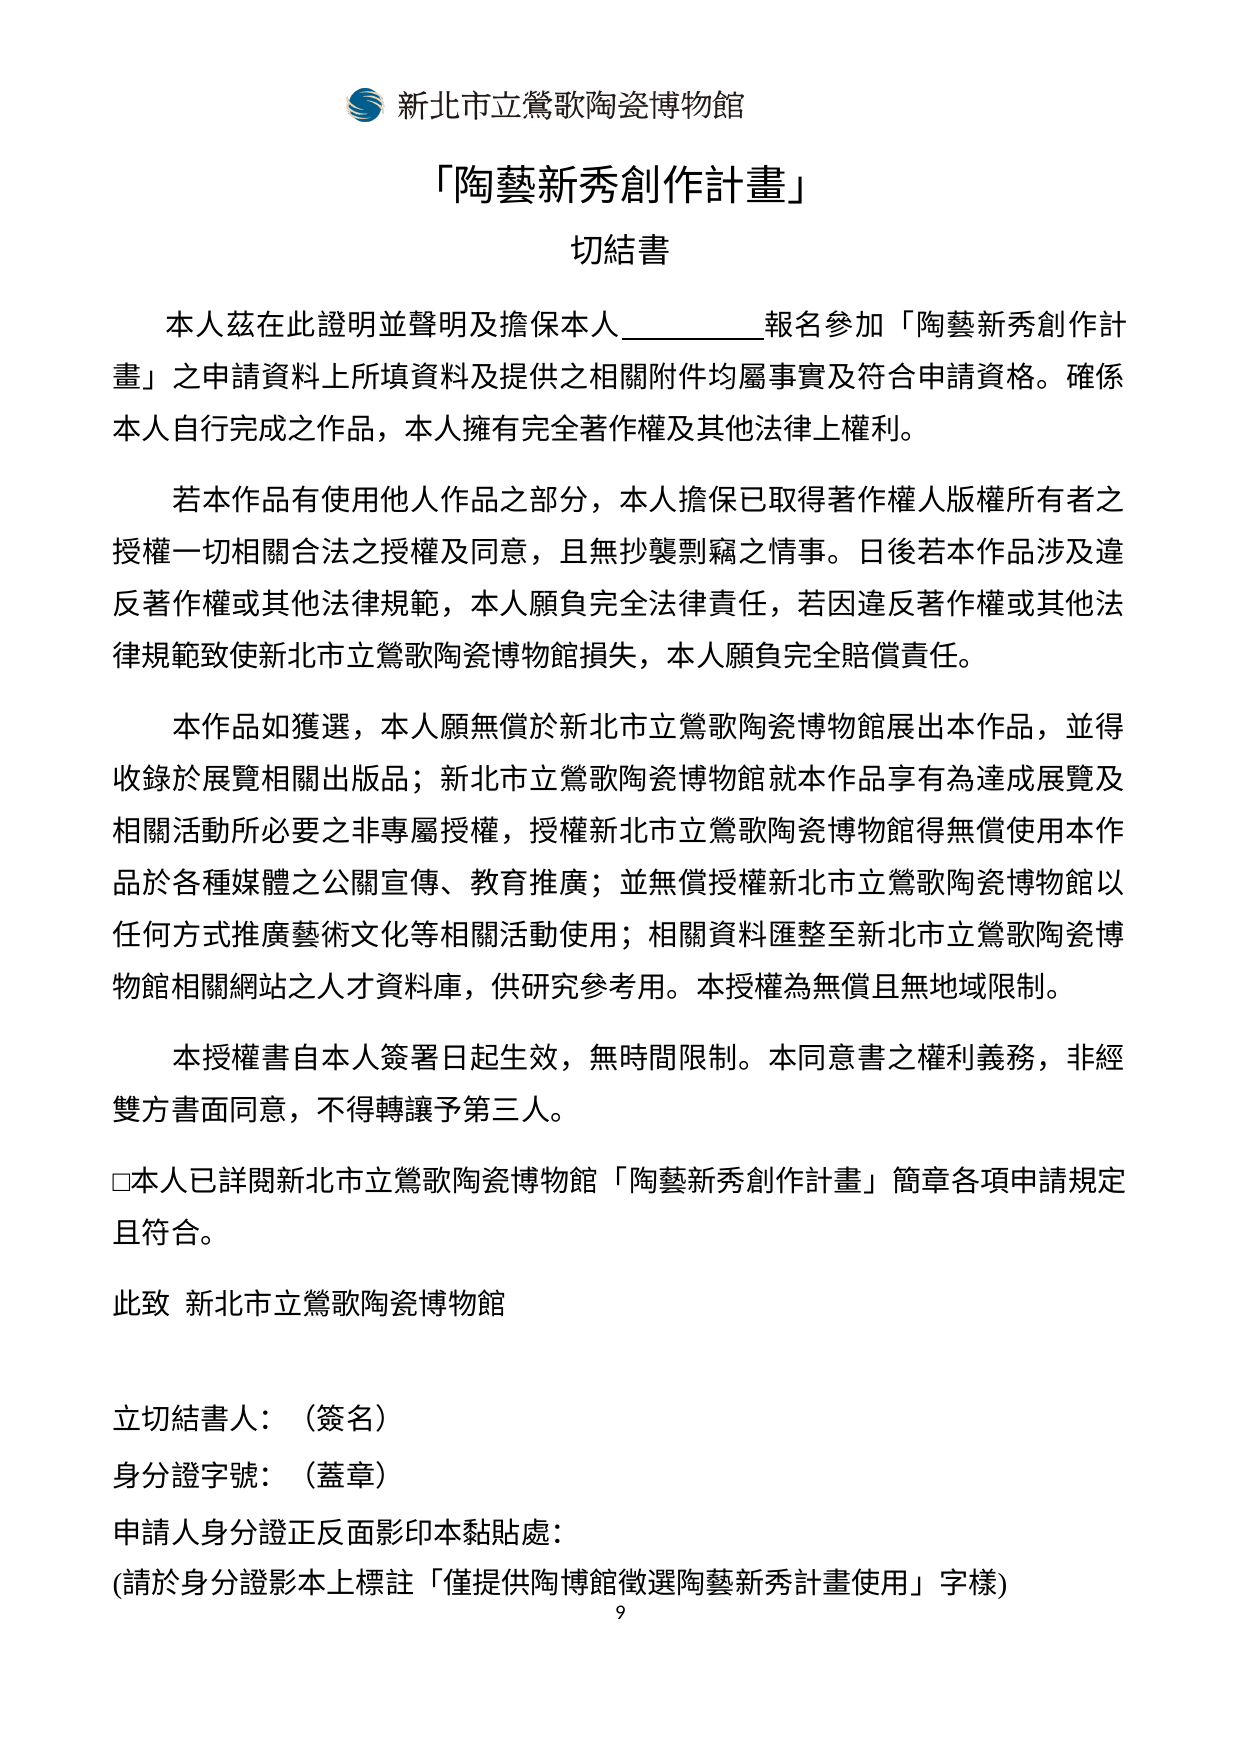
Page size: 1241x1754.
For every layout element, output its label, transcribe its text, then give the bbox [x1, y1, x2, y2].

text 切結書 [112, 212, 1128, 275]
text 「陶藝新秀創作計畫」 [112, 150, 1128, 212]
text (請於身分證影本上標註「僅提供陶博館徵選陶藝新秀計畫使用」字樣) [112, 1559, 1128, 1602]
text 本授權書自本人簽署日起生效，無時間限制。本同意書之權利義務，非經雙方書面同意，不得轉讓予第三人。 [112, 1027, 1128, 1131]
text 申請人身分證正反面影印本黏貼處： [112, 1502, 1128, 1554]
text 立切結書人：（簽名） [112, 1387, 1128, 1439]
text 本作品如獲選，本人願無償於新北市立鶯歌陶瓷博物館展出本作品，並得收錄於展覽相關出版品；新北市立鶯歌陶瓷博物館就本作品享有為達成展覽及相關活動所必要之非專屬授權，授權新北市立鶯歌陶瓷博物館得無償使用本作品於各種媒體之公關宣傳、教育推廣；並無償授權新北市立鶯歌陶瓷博物館以任何方式推廣藝術文化等相關活動使用；相關資料匯整至新北市立鶯歌陶瓷博物館相關網站之人才資料庫，供研究參考用。本授權為無償且無地域限制。 [112, 696, 1128, 1008]
picture [346, 88, 359, 122]
text 此致 新北市立鶯歌陶瓷博物館 [112, 1273, 1128, 1325]
picture [372, 88, 744, 122]
text □本人已詳閱新北市立鶯歌陶瓷博物館「陶藝新秀創作計畫」簡章各項申請規定且符合。 [112, 1150, 1128, 1254]
text 若本作品有使用他人作品之部分，本人擔保已取得著作權人版權所有者之授權一切相關合法之授權及同意，且無抄襲剽竊之情事。日後若本作品涉及違反著作權或其他法律規範，本人願負完全法律責任，若因違反著作權或其他法律規範致使新北市立鶯歌陶瓷博物館損失，本人願負完全賠償責任。 [112, 469, 1128, 677]
text 本人茲在此證明並聲明及擔保本人 報名參加「陶藝新秀創作計畫」之申請資料上所填資料及提供之相關附件均屬事實及符合申請資格。確係本人自行完成之作品，本人擁有完全著作權及其他法律上權利。 [112, 294, 1128, 450]
text 身分證字號：（蓋章） [112, 1445, 1128, 1497]
